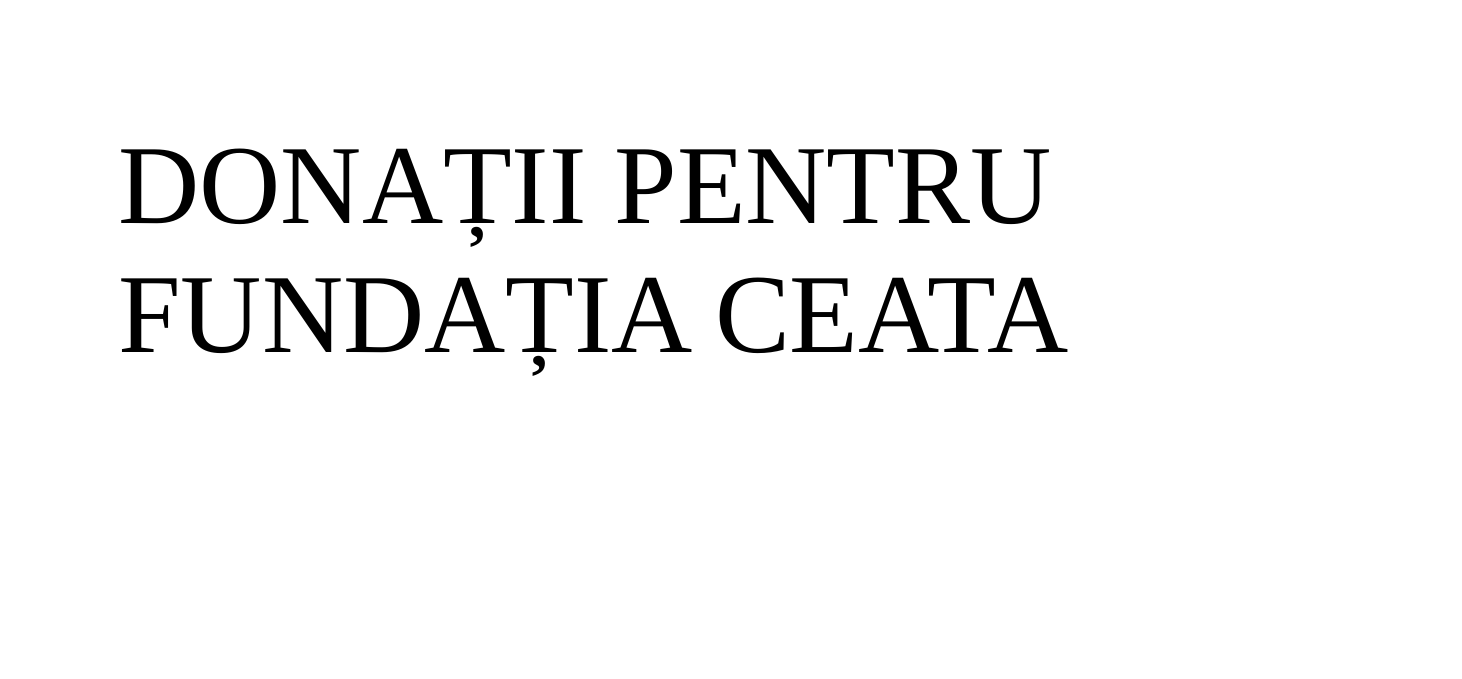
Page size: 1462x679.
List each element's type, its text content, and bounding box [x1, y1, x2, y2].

text DONAȚII PENTRU FUNDAȚIA CEATA [118, 118, 1343, 377]
